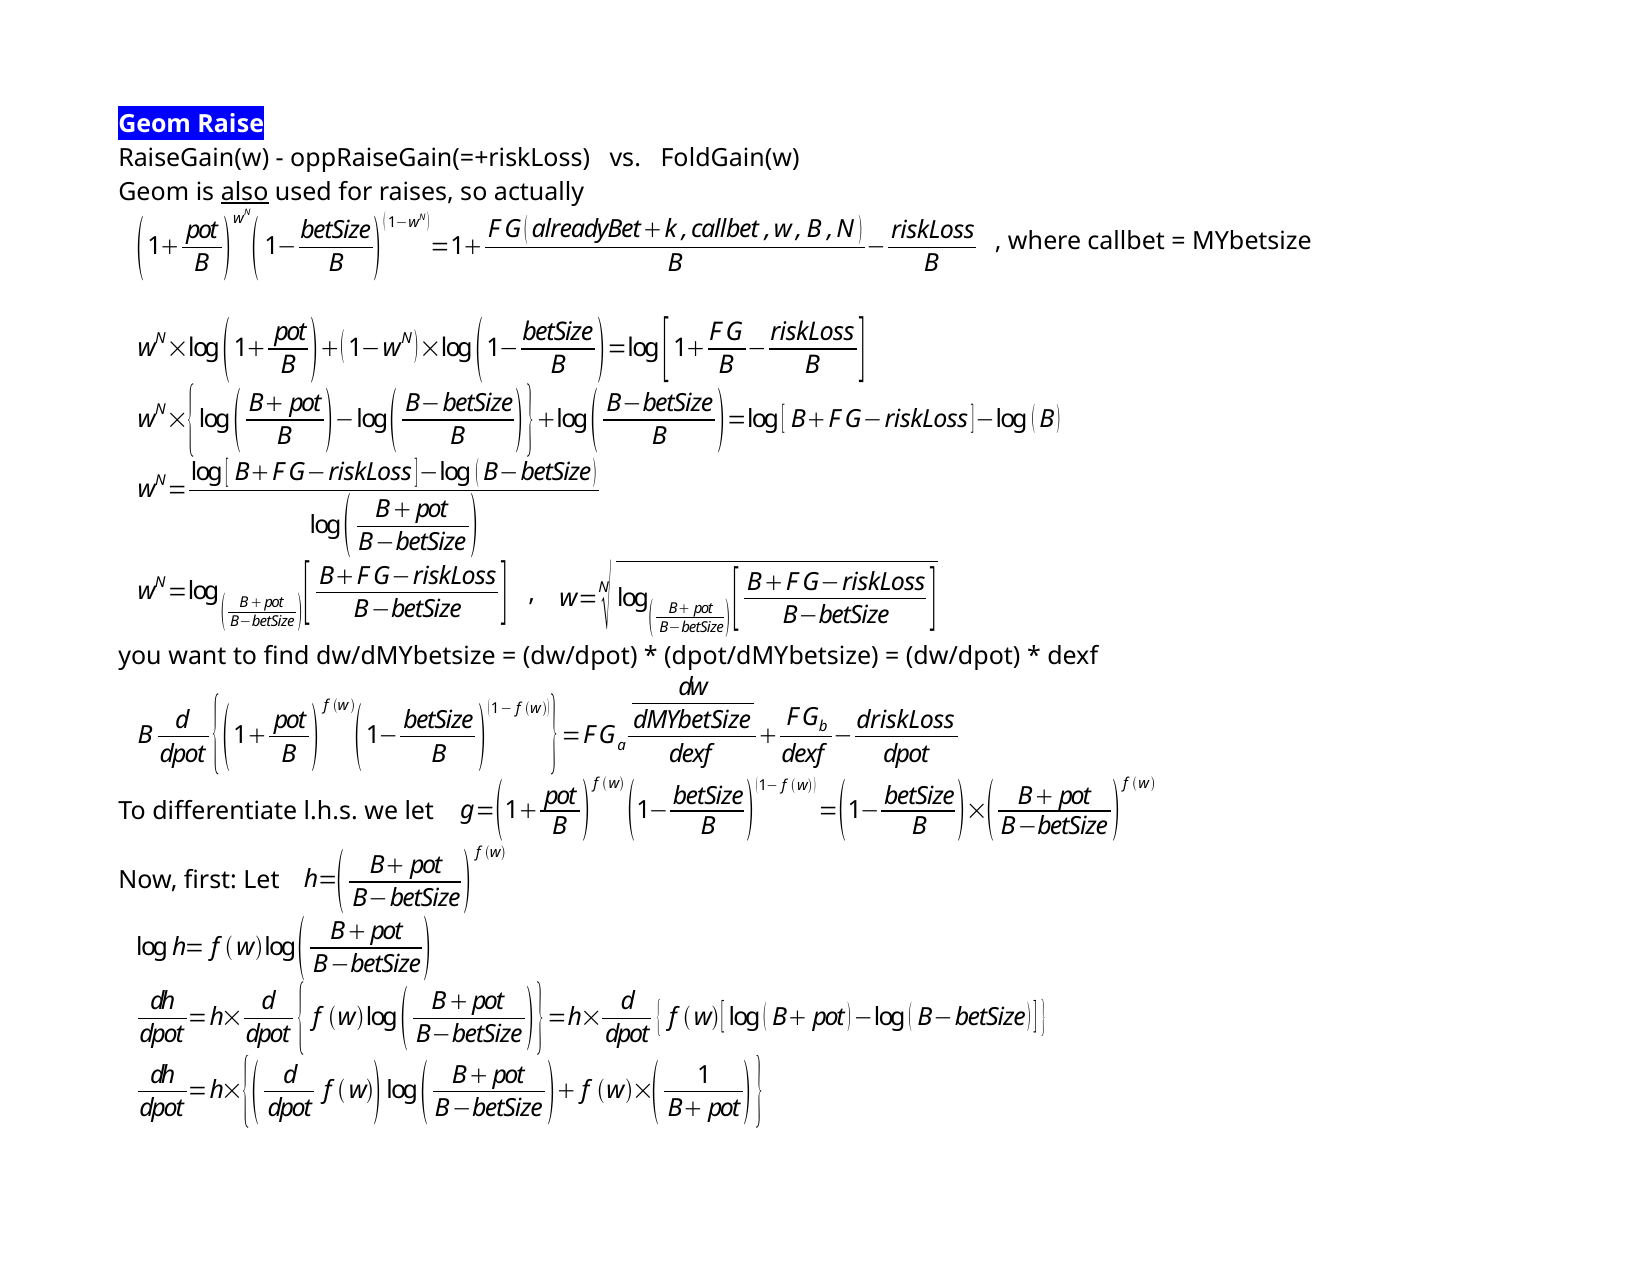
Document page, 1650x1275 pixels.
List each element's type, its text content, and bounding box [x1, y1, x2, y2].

text you want to find dw/dMYbetsize = (dw/dpot) * (dpot/dMYbetsize) = (dw/dpot) * dexf [118, 638, 1532, 672]
text Geom Raise [118, 106, 1532, 140]
text , where callbet = MYbetsize [118, 208, 1532, 281]
text RaiseGain(w) - oppRaiseGain(=+riskLoss) vs. FoldGain(w) [118, 140, 1532, 174]
text To differentiate l.h.s. we let [118, 775, 1532, 844]
text , [118, 559, 1532, 638]
text Geom is also used for raises, so actually [118, 174, 1532, 208]
text Now, first: Let [118, 844, 1532, 914]
